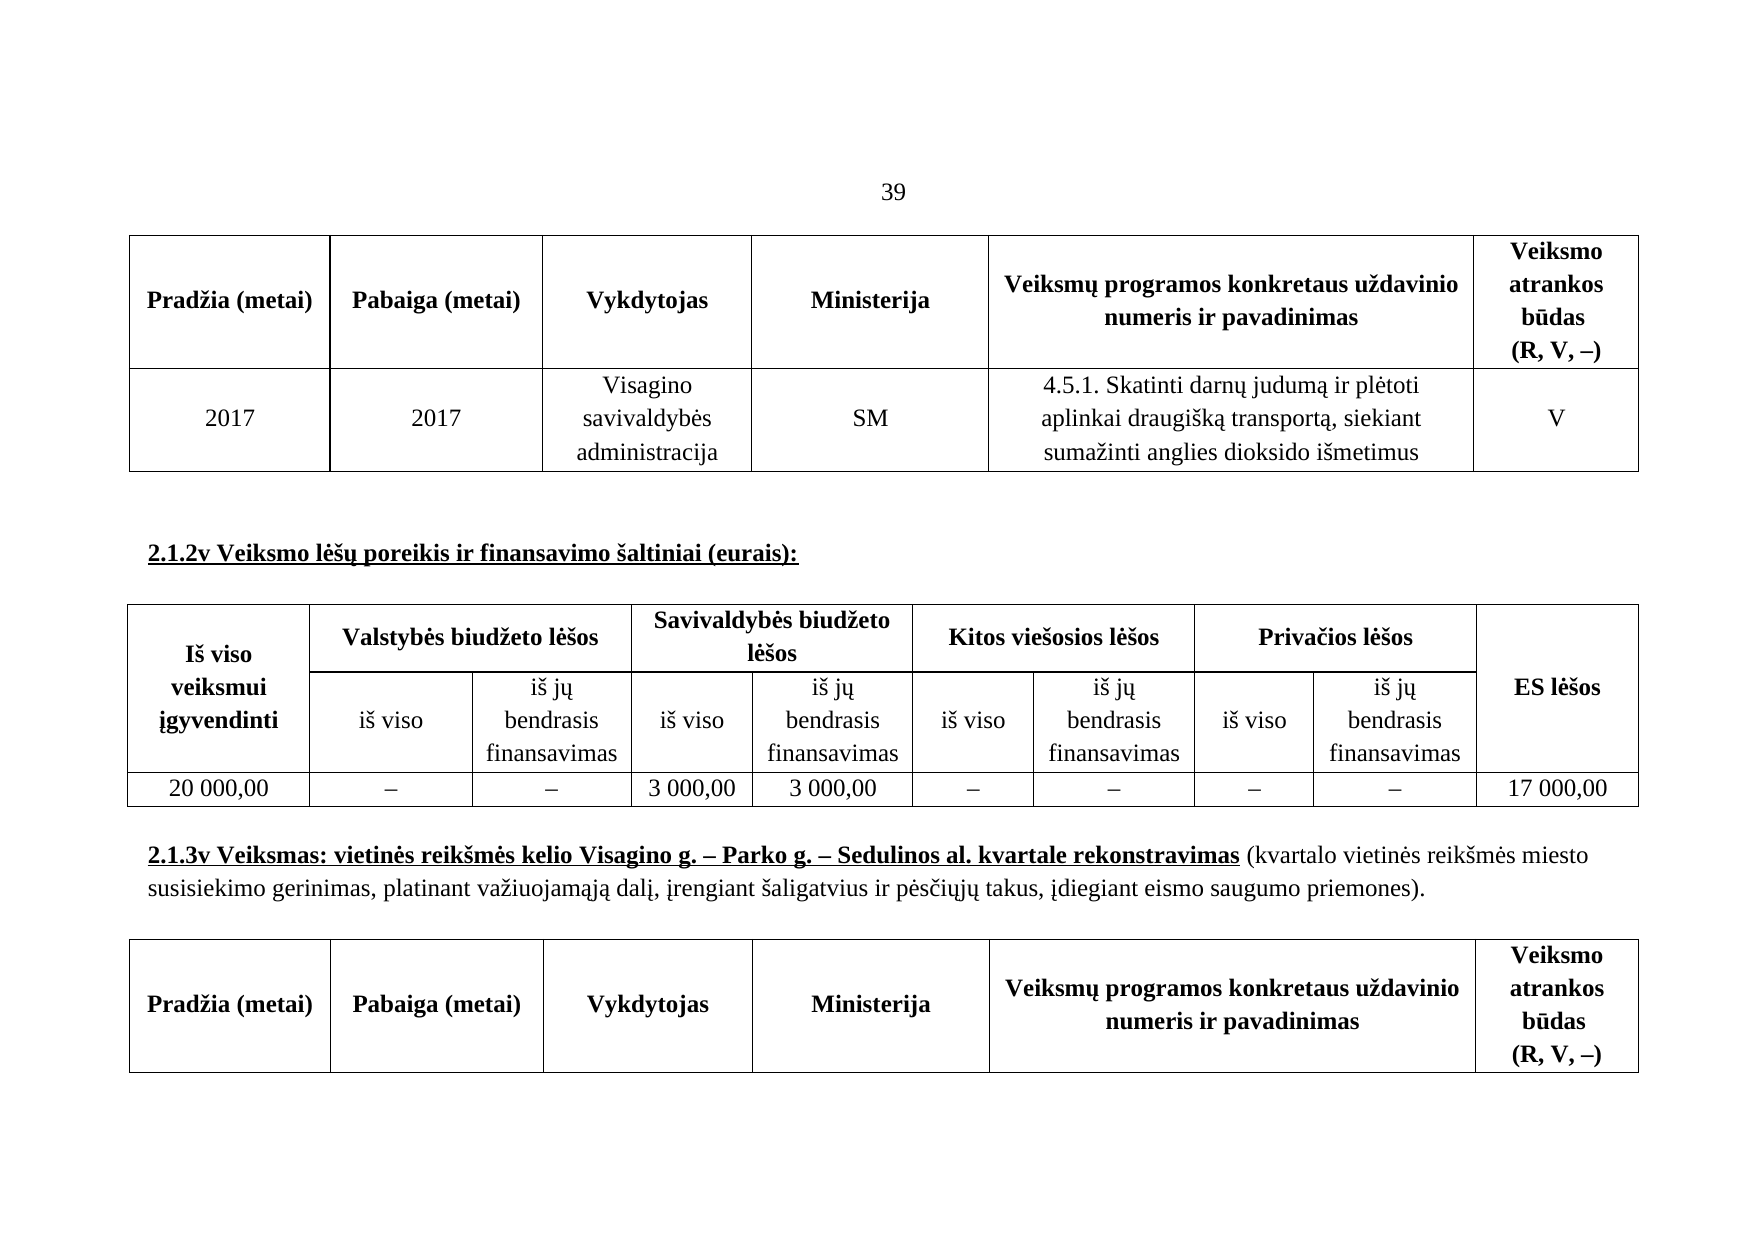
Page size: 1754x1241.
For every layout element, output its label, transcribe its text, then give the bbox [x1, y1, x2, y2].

table_cell 3 000,00 [753, 773, 912, 806]
table_header Pabaiga (metai) [331, 236, 542, 368]
table_header Iš viso veiksmui įgyvendinti [128, 605, 309, 772]
table_header ES lėšos [1477, 605, 1638, 772]
table_header Vykdytojas [543, 236, 751, 368]
table_cell 4.5.1. Skatinti darnų judumą ir plėtoti aplinkai draugišką transportą, siekiant sumažinti anglies dioksido išmetimus [989, 369, 1473, 471]
table_header Pradžia (metai) [130, 940, 330, 1072]
table_cell 2017 [331, 369, 542, 471]
table_cell V [1474, 369, 1638, 471]
table_cell – [913, 773, 1033, 806]
table_cell iš viso [913, 673, 1033, 772]
table_cell – [310, 773, 472, 806]
table_header Pabaiga (metai) [331, 940, 543, 1072]
table_cell iš viso [632, 673, 752, 772]
table_cell Visagino savivaldybės administracija [543, 369, 751, 471]
table_header Vykdytojas [544, 940, 752, 1072]
table_cell – [473, 773, 631, 806]
table_cell 20 000,00 [128, 773, 309, 806]
table_header Pradžia (metai) [130, 236, 329, 368]
table_header Veiksmo atrankos būdas (R, V, –) [1476, 940, 1638, 1072]
text 2.1.3v Veiksmas: vietinės reikšmės kelio Visagino g. – Parko g. – Sedulinos al. kvartale rekonstravimas (kvartalo vietinės reikšmės miesto susisiekimo gerinimas, platinant važiuojamąją dalį, įrengiant šaligatvius ir pėsčiųjų takus, įdiegiant eismo saugumo priemones). [148, 840, 1668, 901]
table_header Savivaldybės biudžeto lėšos [632, 605, 912, 671]
table_cell iš jų bendrasis finansavimas [1314, 673, 1476, 772]
table_header Veiksmų programos konkretaus uždavinio numeris ir pavadinimas [990, 940, 1475, 1072]
table_header Veiksmų programos konkretaus uždavinio numeris ir pavadinimas [989, 236, 1473, 368]
table_header Kitos viešosios lėšos [913, 605, 1194, 671]
table_header Valstybės biudžeto lėšos [310, 605, 631, 671]
table_cell – [1034, 773, 1194, 806]
table_cell iš viso [310, 673, 472, 772]
table_header Veiksmo atrankos būdas (R, V, –) [1474, 236, 1638, 368]
table_cell SM [752, 369, 988, 471]
table_cell – [1314, 773, 1476, 806]
table_cell iš viso [1195, 673, 1313, 772]
table_cell iš jų bendrasis finansavimas [1034, 673, 1194, 772]
table_cell 17 000,00 [1477, 773, 1638, 806]
table_cell iš jų bendrasis finansavimas [473, 673, 631, 772]
table_cell – [1195, 773, 1313, 806]
table_cell 2017 [130, 369, 329, 471]
table_cell iš jų bendrasis finansavimas [753, 673, 912, 772]
text 2.1.2v Veiksmo lėšų poreikis ir finansavimo šaltiniai (eurais): [118, 538, 1668, 567]
table_header Ministerija [752, 236, 988, 368]
table_cell 3 000,00 [632, 773, 752, 806]
table_header Ministerija [753, 940, 989, 1072]
table_header Privačios lėšos [1195, 605, 1476, 671]
